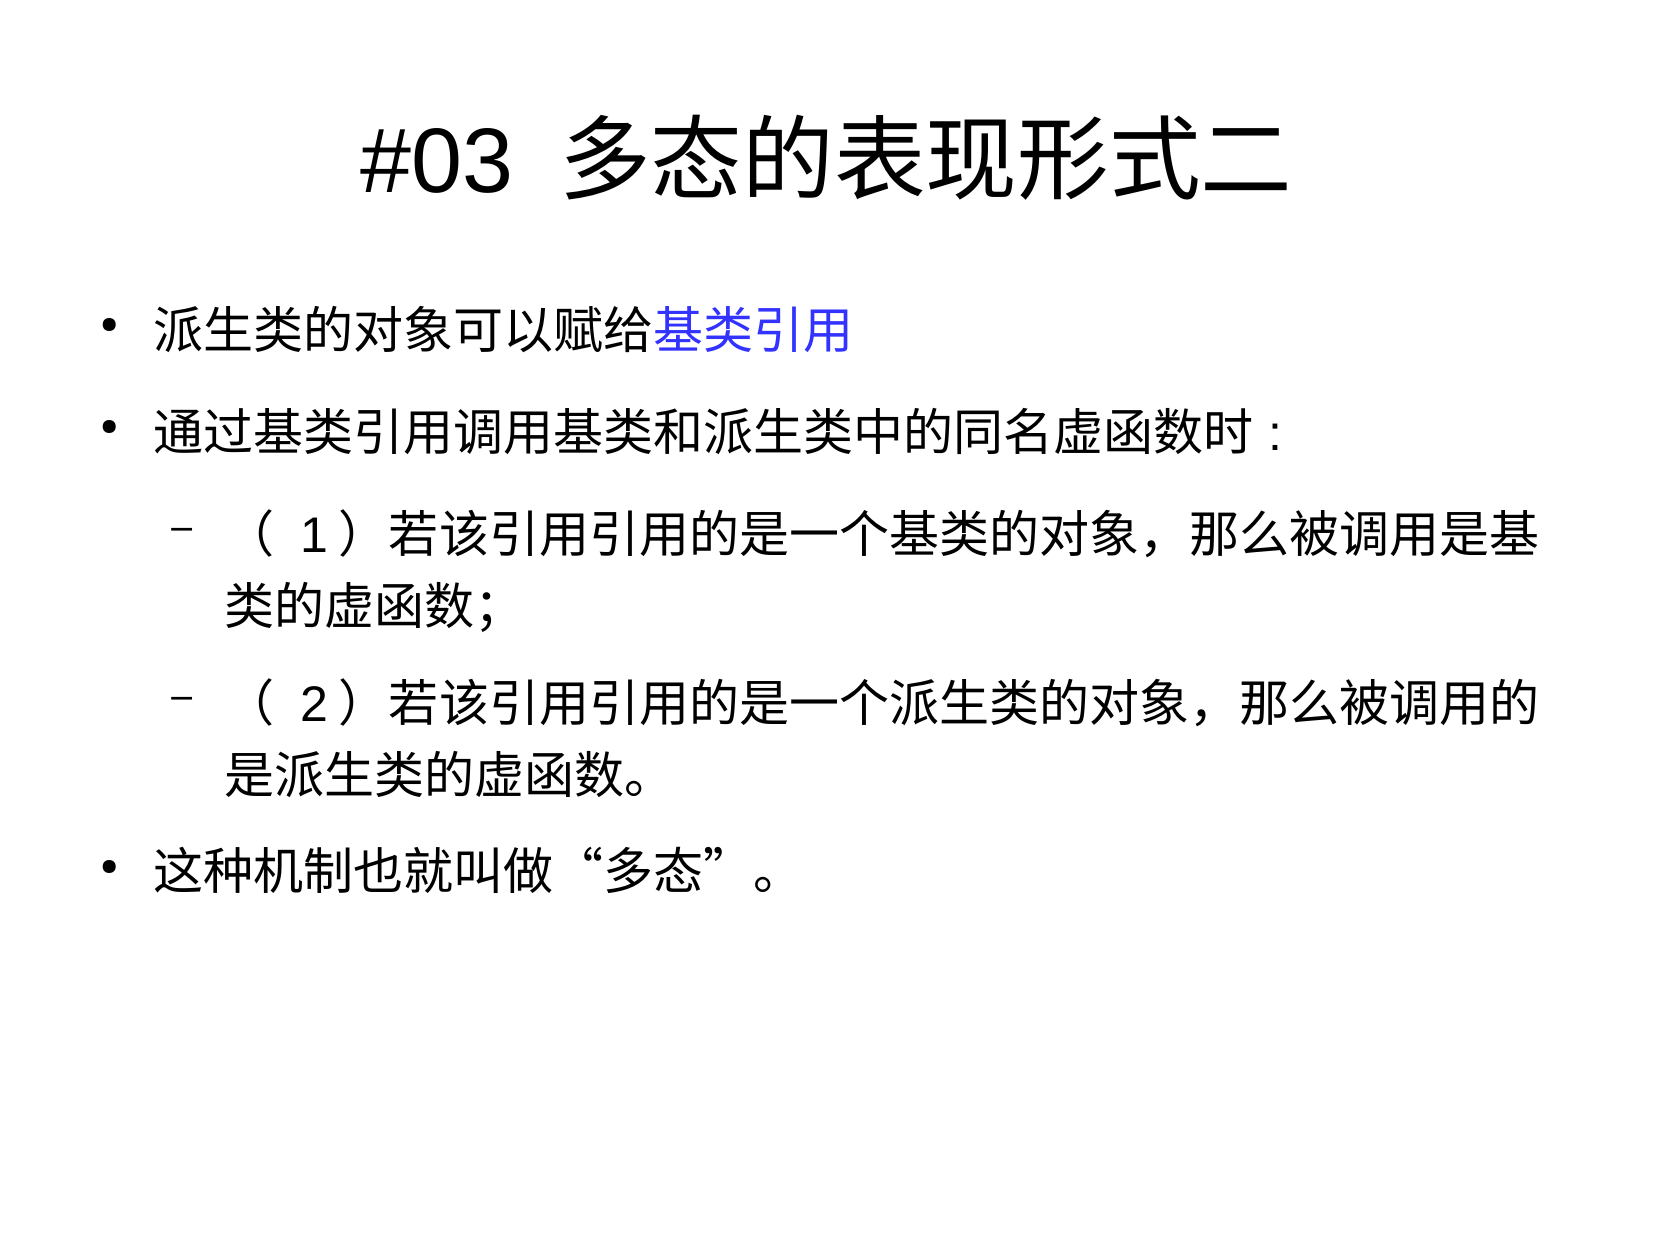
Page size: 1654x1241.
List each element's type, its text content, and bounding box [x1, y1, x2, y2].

title #03 多态的表现形式二 [82, 49, 1571, 257]
list 派生类的对象可以赋给基类引用 通过基类引用调用基类和派生类中的同名虚函数时: （ 1）若该引用引用的是一个基类的对象，那么被调用是基类的虚函数； （ 2）若该引用引用的是一个派生类的对象，那么被调用的是派生类的虚函数。 这种机制也就叫做“多态”。 [82, 290, 1571, 1010]
